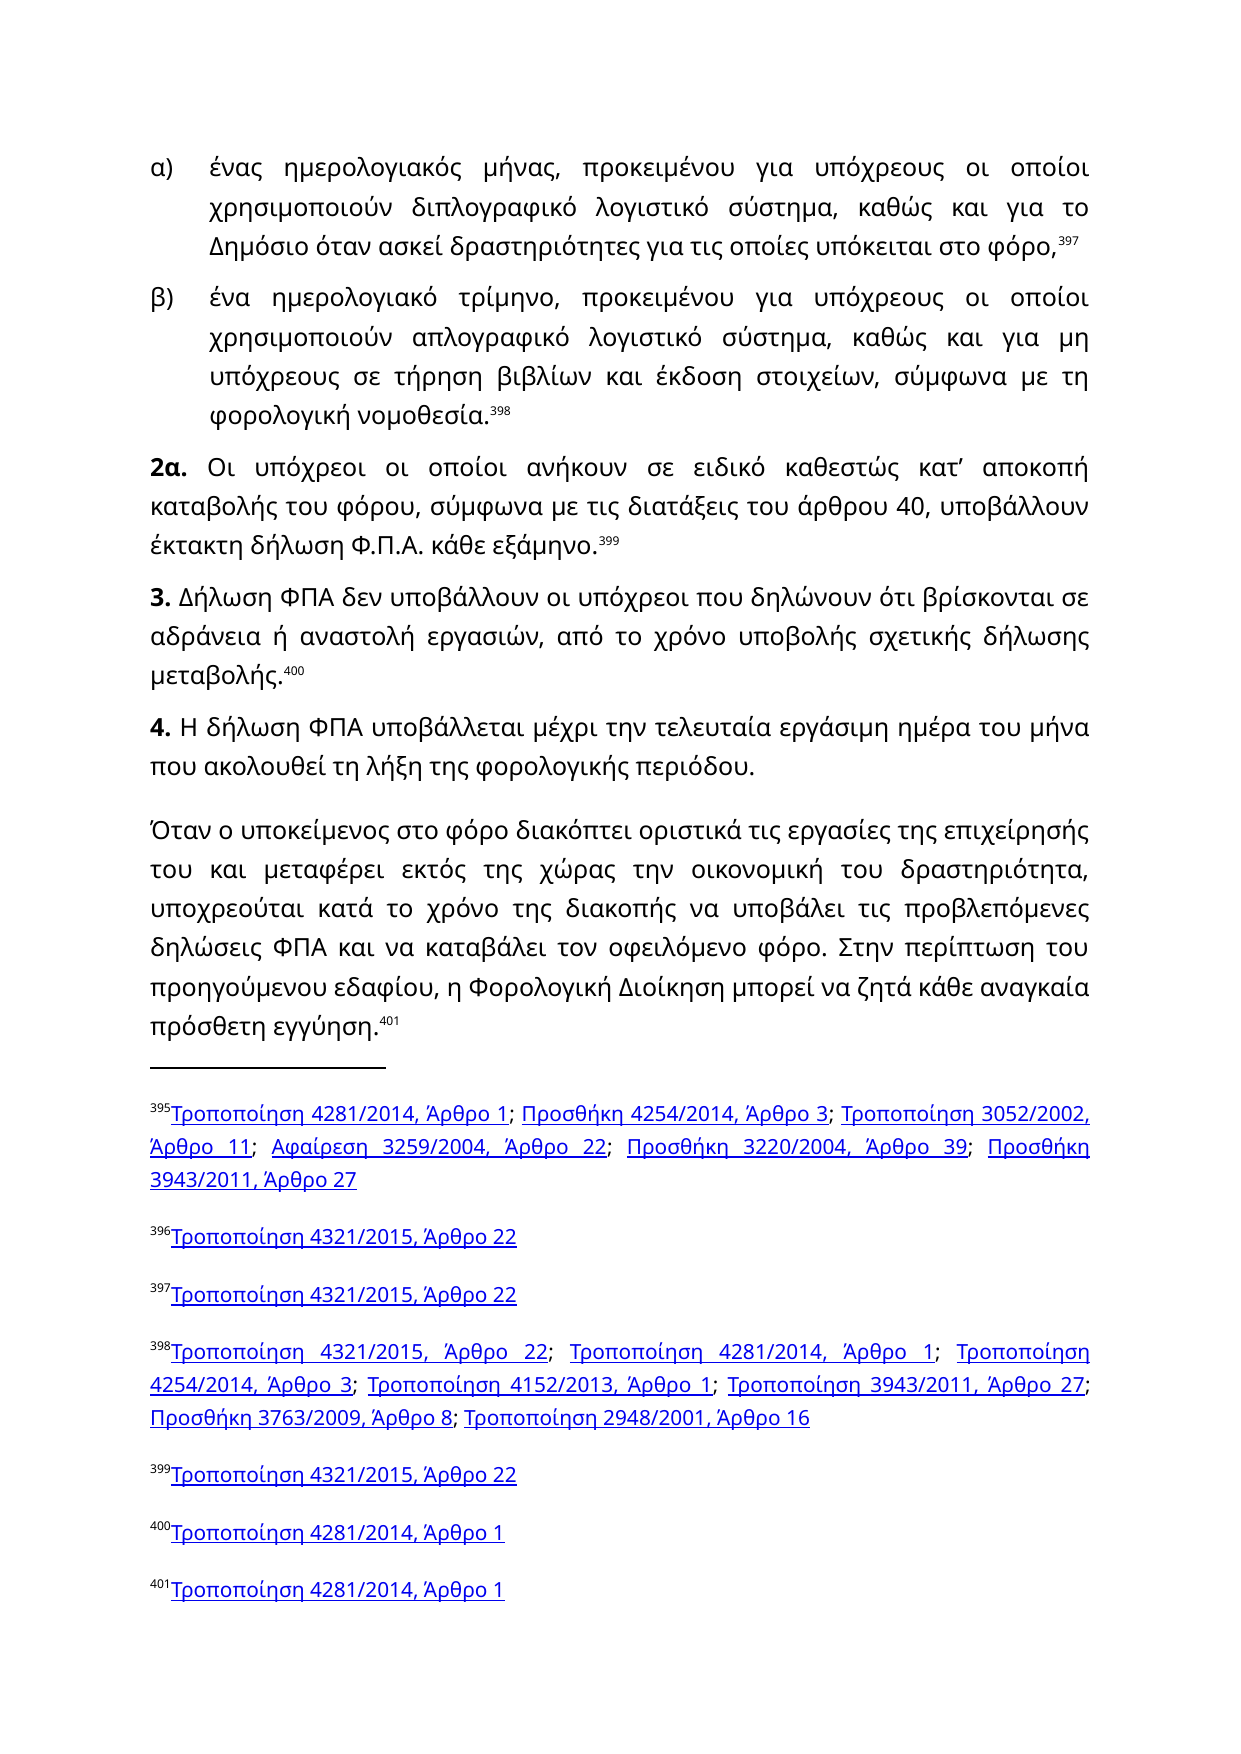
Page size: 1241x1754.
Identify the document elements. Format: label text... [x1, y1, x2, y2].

text Τροποποίηση 4281/2014, Άρθρο 1; Προσθήκη 4254/2014, Άρθρο 3; Τροποποίηση 3052/2002, Άρθρο 11; Αφαίρεση 3259/2004, Άρθρο 22; Προσθήκη 3220/2004, Άρθρο 39; Προσθήκη 3943/2011, Άρθρο 27 [150, 1099, 1090, 1193]
text Τροποποίηση 4321/2015, Άρθρο 22 [150, 1222, 1090, 1251]
text Τροποποίηση 4321/2015, Άρθρο 22 [150, 1460, 1090, 1489]
text Τροποποίηση 4321/2015, Άρθρο 22; Τροποποίηση 4281/2014, Άρθρο 1; Τροποποίηση 4254/2014, Άρθρο 3; Τροποποίηση 4152/2013, Άρθρο 1; Τροποποίηση 3943/2011, Άρθρο 27; Προσθήκη 3763/2009, Άρθρο 8; Τροποποίηση 2948/2001, Άρθρο 16 [150, 1337, 1090, 1431]
text Τροποποίηση 4321/2015, Άρθρο 22 [150, 1280, 1090, 1308]
list β) ένα ημερολογιακό τρίμηνο, προκειμένου για υπόχρεους οι οποίοι χρησιμοποιούν απλογραφικό λογιστικό σύστημα, καθώς και για μη υπόχρεους σε τήρηση βιβλίων και έκδοση στοιχείων, σύμφωνα με τη φορολογική νομοθεσία. [150, 280, 1090, 432]
text 4. Η δήλωση ΦΠΑ υποβάλλεται μέχρι την τελευταία εργάσιμη ημέρα του μήνα που ακολουθεί τη λήξη της φορολογικής περιόδου. [150, 709, 1090, 782]
text 2α. Οι υπόχρεοι οι οποίοι ανήκουν σε ειδικό καθεστώς κατ’ αποκοπή καταβολής του φόρου, σύμφωνα με τις διατάξεις του άρθρου 40, υποβάλλουν έκτακτη δήλωση Φ.Π.Α. κάθε εξάμηνο. [150, 449, 1090, 562]
text Όταν ο υποκείμενος στο φόρο διακόπτει οριστικά τις εργασίες της επιχείρησής του και μεταφέρει εκτός της χώρας την οικονομική του δραστηριότητα, υποχρεούται κατά το χρόνο της διακοπής να υποβάλει τις προβλεπόμενες δηλώσεις ΦΠΑ και να καταβάλει τον οφειλόμενο φόρο. Στην περίπτωση του προηγούμενου εδαφίου, η Φορολογική Διοίκηση μπορεί να ζητά κάθε αναγκαία πρόσθετη εγγύηση. [150, 812, 1090, 1042]
text Τροποποίηση 4281/2014, Άρθρο 1 [150, 1518, 1090, 1546]
list α) ένας ημερολογιακός μήνας, προκειμένου για υπόχρεους οι οποίοι χρησιμοποιούν διπλογραφικό λογιστικό σύστημα, καθώς και για το Δημόσιο όταν ασκεί δραστηριότητες για τις οποίες υπόκειται στο φόρο, [150, 150, 1090, 262]
text Τροποποίηση 4281/2014, Άρθρο 1 [150, 1576, 1090, 1604]
text 3. Δήλωση ΦΠΑ δεν υποβάλλουν οι υπόχρεοι που δηλώνουν ότι βρίσκονται σε αδράνεια ή αναστολή εργασιών, από το χρόνο υποβολής σχετικής δήλωσης μεταβολής. [150, 579, 1090, 692]
